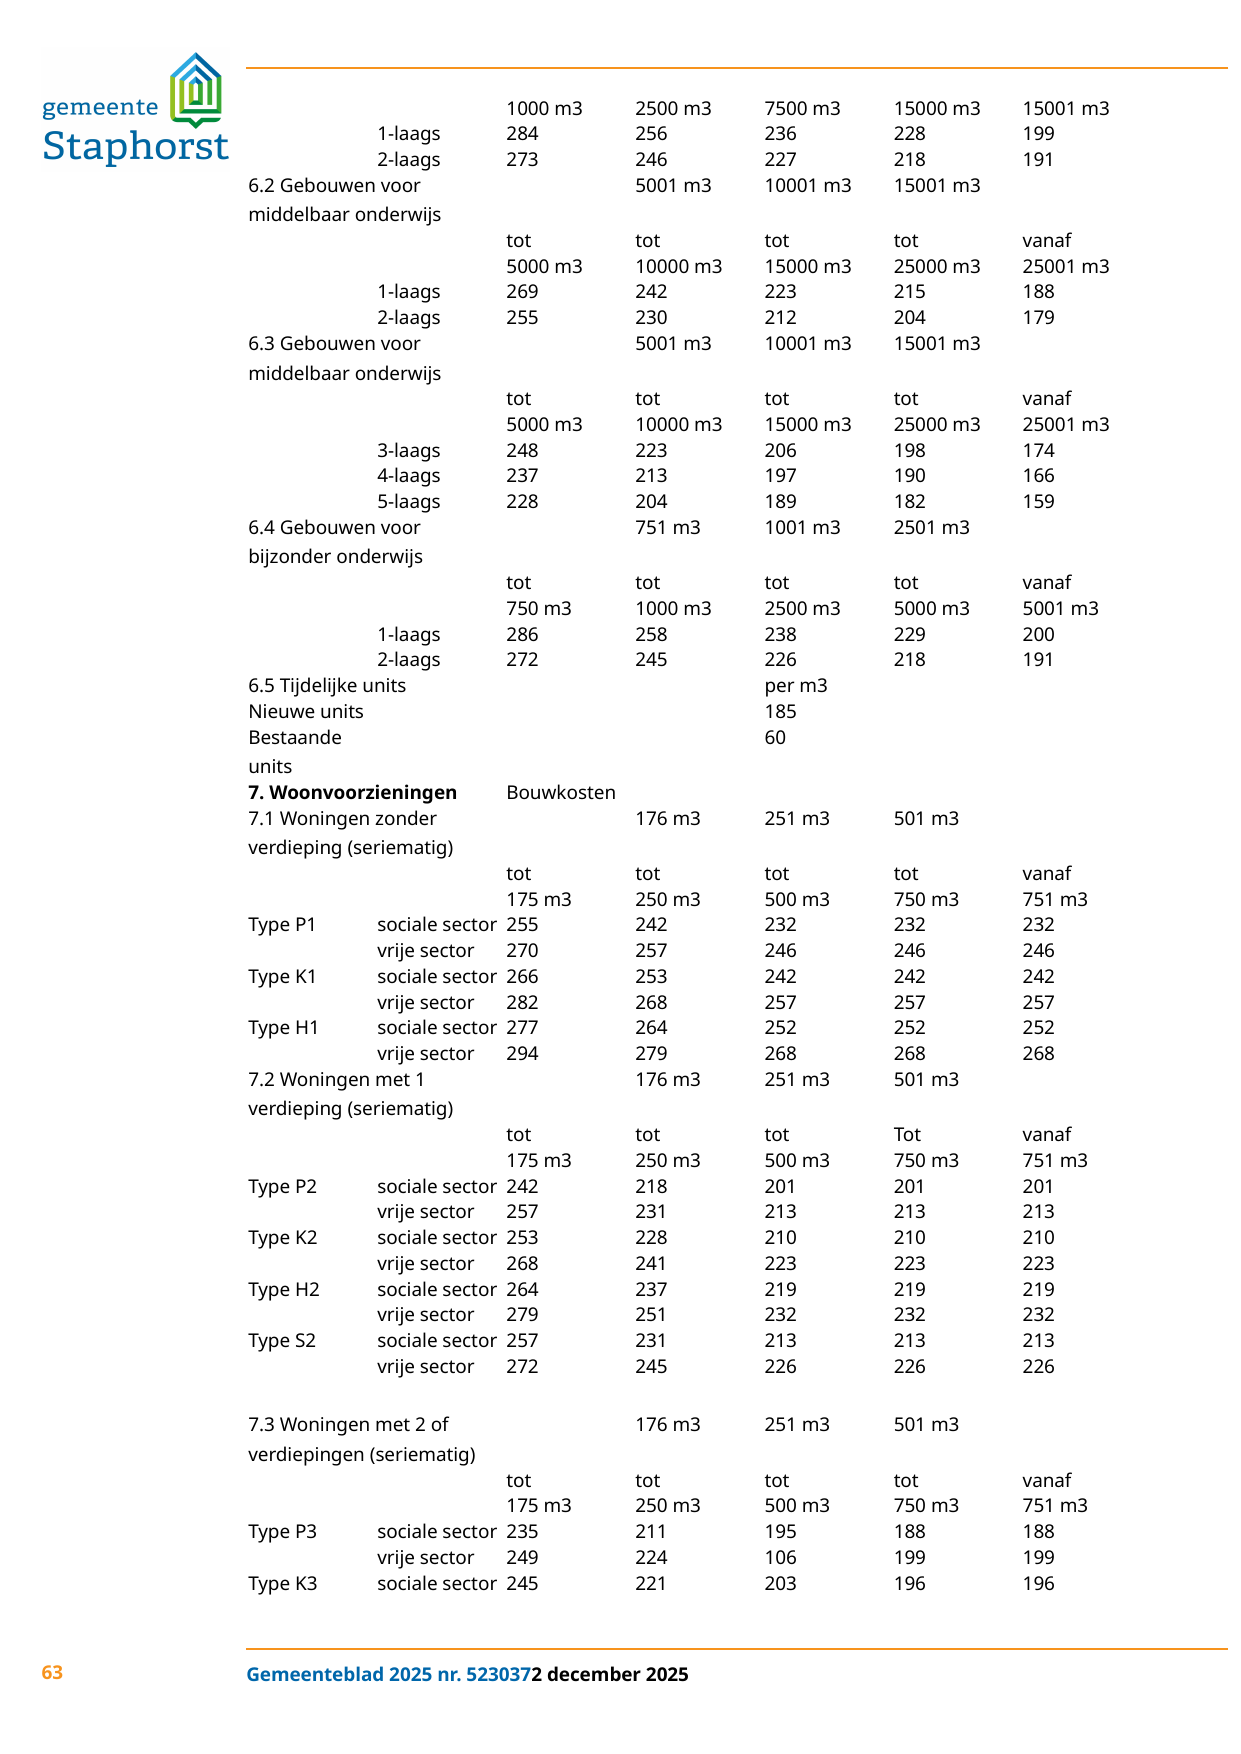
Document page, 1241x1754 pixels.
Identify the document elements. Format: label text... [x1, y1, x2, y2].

table_cell 270 [506, 938, 635, 963]
table_cell 257 [894, 989, 1022, 1014]
table_cell 176 m3 [635, 1066, 764, 1121]
table_cell [894, 698, 1022, 724]
table_cell [506, 724, 635, 779]
table_cell 5000 m3 [894, 595, 1022, 621]
table_cell [377, 1467, 506, 1493]
table_cell [248, 437, 377, 463]
table_cell [1023, 805, 1152, 860]
table_cell vanaf [1023, 1121, 1152, 1147]
table_cell 241 [635, 1250, 764, 1276]
table_cell 286 [506, 621, 635, 647]
table_cell 15000 m3 [894, 95, 1022, 121]
table_cell 25000 m3 [894, 411, 1022, 437]
table_cell tot [894, 570, 1022, 595]
table_cell 250 m3 [635, 886, 764, 912]
table_cell 237 [635, 1276, 764, 1301]
table_cell 195 [764, 1518, 893, 1544]
table_cell [248, 860, 377, 886]
table_cell 268 [635, 989, 764, 1014]
table_cell 750 m3 [894, 1147, 1022, 1173]
table_cell vanaf [1023, 227, 1152, 253]
table_cell 294 [506, 1040, 635, 1066]
table_cell tot [506, 570, 635, 595]
table_cell 264 [506, 1276, 635, 1301]
table_cell 175 m3 [506, 886, 635, 912]
table_cell [377, 595, 506, 621]
table_cell 246 [894, 938, 1022, 963]
table_cell vanaf [1023, 570, 1152, 595]
table_cell 1001 m3 [764, 514, 893, 569]
table_cell 269 [506, 279, 635, 304]
table_cell 252 [894, 1015, 1022, 1040]
table_cell Bestaande units [248, 724, 377, 779]
table_cell tot [764, 386, 893, 411]
table_cell 264 [635, 1015, 764, 1040]
table_cell 268 [1023, 1040, 1152, 1066]
picture [41, 47, 231, 172]
table_cell 223 [894, 1250, 1022, 1276]
table_cell 189 [764, 489, 893, 514]
table_cell [377, 1493, 506, 1518]
table_cell vrije sector [377, 938, 506, 963]
table_cell [248, 386, 377, 411]
table_cell 232 [764, 912, 893, 937]
table_cell 226 [764, 1353, 893, 1379]
table_cell 179 [1023, 305, 1152, 330]
table_cell [248, 1040, 377, 1066]
table_cell sociale sector [377, 912, 506, 937]
table_cell sociale sector [377, 1276, 506, 1301]
table_cell 6.5 Tijdelijke units [248, 673, 506, 698]
table_cell [1023, 724, 1152, 779]
table_cell 255 [506, 912, 635, 937]
table_cell 751 m3 [1023, 1147, 1152, 1173]
table_cell 190 [894, 463, 1022, 488]
table_cell 246 [1023, 938, 1152, 963]
table_cell 223 [764, 279, 893, 304]
table_header [1023, 1412, 1152, 1467]
table_cell 5001 m3 [635, 330, 764, 386]
table_cell tot [635, 386, 764, 411]
table_cell 15000 m3 [764, 411, 893, 437]
table_cell Type K1 [248, 963, 377, 989]
table_cell tot [635, 227, 764, 253]
table_cell [506, 805, 635, 860]
table_cell [248, 489, 377, 514]
table_cell 253 [506, 1224, 635, 1250]
table_cell vrije sector [377, 1544, 506, 1570]
table_cell 268 [894, 1040, 1022, 1066]
table_cell [248, 570, 377, 595]
table_cell [377, 1147, 506, 1173]
table_cell 196 [1023, 1570, 1152, 1596]
table_cell 213 [1023, 1327, 1152, 1353]
table_cell 242 [1023, 963, 1152, 989]
table_cell [248, 1147, 377, 1173]
table_cell 198 [894, 437, 1022, 463]
table_cell 258 [635, 621, 764, 647]
table_cell [248, 1121, 377, 1147]
table_cell 4-laags [377, 463, 506, 488]
table_cell 201 [1023, 1173, 1152, 1198]
table_cell 212 [764, 305, 893, 330]
table_cell vanaf [1023, 1467, 1152, 1493]
table_cell 188 [1023, 279, 1152, 304]
table_cell 210 [1023, 1224, 1152, 1250]
table_cell 231 [635, 1199, 764, 1224]
table_cell [377, 227, 506, 253]
table_cell 227 [764, 146, 893, 172]
table_cell 242 [506, 1173, 635, 1198]
table_cell 251 [635, 1301, 764, 1327]
table_cell 245 [506, 1570, 635, 1596]
table_cell 211 [635, 1518, 764, 1544]
table_cell 257 [764, 989, 893, 1014]
table_cell 232 [764, 1301, 893, 1327]
table_cell tot [764, 227, 893, 253]
table_cell sociale sector [377, 1173, 506, 1198]
table_cell 256 [635, 121, 764, 146]
table_cell 6.2 Gebouwen voor middelbaar onderwijs [248, 172, 506, 227]
table_cell 2500 m3 [764, 595, 893, 621]
table_cell 252 [764, 1015, 893, 1040]
table_cell 213 [764, 1327, 893, 1353]
table_cell 1-laags [377, 279, 506, 304]
table_cell vrije sector [377, 1301, 506, 1327]
table_cell 10000 m3 [635, 411, 764, 437]
table_cell tot [764, 860, 893, 886]
table_cell sociale sector [377, 1015, 506, 1040]
table_cell vrije sector [377, 1353, 506, 1379]
table_cell 191 [1023, 647, 1152, 672]
table_cell 213 [1023, 1199, 1152, 1224]
table_cell Type S2 [248, 1327, 377, 1353]
table_cell [506, 698, 635, 724]
table_cell 25000 m3 [894, 253, 1022, 279]
table_cell [248, 146, 377, 172]
table_cell 232 [894, 912, 1022, 937]
table_cell [894, 673, 1022, 698]
table_cell Type K2 [248, 1224, 377, 1250]
table_cell tot [764, 1467, 893, 1493]
table_cell tot [635, 1467, 764, 1493]
table_cell sociale sector [377, 1224, 506, 1250]
table_cell 228 [894, 121, 1022, 146]
table_cell 246 [764, 938, 893, 963]
table_cell 750 m3 [506, 595, 635, 621]
table_cell 6.4 Gebouwen voor bijzonder onderwijs [248, 514, 506, 569]
table_header 176 m3 [635, 1412, 764, 1467]
table_cell [1023, 1066, 1152, 1121]
table_cell 252 [1023, 1015, 1152, 1040]
table_cell 224 [635, 1544, 764, 1570]
table_cell 751 m3 [635, 514, 764, 569]
table_cell 7.2 Woningen met 1 verdieping (seriematig) [248, 1066, 506, 1121]
table_cell 10000 m3 [635, 253, 764, 279]
table_cell 250 m3 [635, 1147, 764, 1173]
table_cell [248, 1544, 377, 1570]
table_cell [248, 1467, 377, 1493]
table_cell 255 [506, 305, 635, 330]
table_cell tot [764, 570, 893, 595]
table_cell 1-laags [377, 621, 506, 647]
table_cell 15000 m3 [764, 253, 893, 279]
table_cell 201 [764, 1173, 893, 1198]
table_cell [506, 1066, 635, 1121]
table_cell [248, 279, 377, 304]
table_cell 268 [506, 1250, 635, 1276]
table_header [506, 1412, 635, 1467]
table_cell [248, 305, 377, 330]
table_cell 235 [506, 1518, 635, 1544]
table_cell 5-laags [377, 489, 506, 514]
table_cell [248, 621, 377, 647]
table_cell [506, 673, 635, 698]
table_cell Type P2 [248, 1173, 377, 1198]
table_cell 185 [764, 698, 893, 724]
table_cell 248 [506, 437, 635, 463]
table_cell 199 [1023, 121, 1152, 146]
table_cell 5000 m3 [506, 253, 635, 279]
table_cell 191 [1023, 146, 1152, 172]
table_cell 223 [764, 1250, 893, 1276]
table_cell 5001 m3 [635, 172, 764, 227]
table_cell 176 m3 [635, 805, 764, 860]
table_cell [1023, 514, 1152, 569]
table_cell [377, 1121, 506, 1147]
table_cell 199 [894, 1544, 1022, 1570]
table_cell [506, 514, 635, 569]
table_cell 242 [764, 963, 893, 989]
table_cell 15001 m3 [1023, 95, 1152, 121]
table_cell 201 [894, 1173, 1022, 1198]
table_cell [248, 1353, 377, 1379]
table_cell [248, 121, 377, 146]
table_cell Type P1 [248, 912, 377, 937]
table_cell [248, 253, 377, 279]
table_cell 7. Woonvoorzieningen [248, 779, 506, 805]
table_cell 226 [764, 647, 893, 672]
table_cell Nieuwe units [248, 698, 377, 724]
table_cell 751 m3 [1023, 886, 1152, 912]
table_cell [248, 1493, 377, 1518]
table_cell 213 [635, 463, 764, 488]
table_cell [248, 411, 377, 437]
table_cell 197 [764, 463, 893, 488]
table_cell vrije sector [377, 1199, 506, 1224]
table_cell 5001 m3 [1023, 595, 1152, 621]
table_cell [248, 1199, 377, 1224]
table_cell 6.3 Gebouwen voor middelbaar onderwijs [248, 330, 506, 386]
table_cell [248, 595, 377, 621]
table_cell Type P3 [248, 1518, 377, 1544]
table_cell 501 m3 [894, 1066, 1022, 1121]
table_cell [1023, 698, 1152, 724]
table_cell 251 m3 [764, 1066, 893, 1121]
table_cell [248, 1301, 377, 1327]
table_cell [377, 570, 506, 595]
table_cell tot [894, 386, 1022, 411]
table_cell 174 [1023, 437, 1152, 463]
table_cell 277 [506, 1015, 635, 1040]
table_cell 182 [894, 489, 1022, 514]
table_cell 242 [635, 279, 764, 304]
table_cell 175 m3 [506, 1493, 635, 1518]
table_cell 257 [1023, 989, 1152, 1014]
table_cell [377, 698, 506, 724]
table_cell [1023, 330, 1152, 386]
table_cell 751 m3 [1023, 1493, 1152, 1518]
table_cell sociale sector [377, 1327, 506, 1353]
table_cell [1023, 172, 1152, 227]
table_cell 219 [764, 1276, 893, 1301]
table_cell 250 m3 [635, 1493, 764, 1518]
table_cell 242 [635, 912, 764, 937]
table_cell 253 [635, 963, 764, 989]
table_cell [377, 253, 506, 279]
table_cell 175 m3 [506, 1147, 635, 1173]
table_cell [635, 673, 764, 698]
table_cell 500 m3 [764, 1493, 893, 1518]
table_cell [248, 938, 377, 963]
table_cell 284 [506, 121, 635, 146]
table_cell Type H1 [248, 1015, 377, 1040]
table_cell 188 [1023, 1518, 1152, 1544]
table_cell [248, 1250, 377, 1276]
table_cell 15001 m3 [894, 330, 1022, 386]
table_cell tot [894, 227, 1022, 253]
table_cell 223 [635, 437, 764, 463]
table_cell 159 [1023, 489, 1152, 514]
table_cell tot [635, 860, 764, 886]
table_cell 25001 m3 [1023, 253, 1152, 279]
table_cell 221 [635, 1570, 764, 1596]
table_cell 257 [506, 1199, 635, 1224]
table_cell 1000 m3 [506, 95, 635, 121]
table_cell 279 [635, 1040, 764, 1066]
table_cell [506, 172, 635, 227]
table_cell 206 [764, 437, 893, 463]
table_cell 272 [506, 1353, 635, 1379]
table_cell 238 [764, 621, 893, 647]
table_cell sociale sector [377, 963, 506, 989]
table_cell 2-laags [377, 146, 506, 172]
table_cell 266 [506, 963, 635, 989]
table_cell Tot [894, 1121, 1022, 1147]
table_cell 2500 m3 [635, 95, 764, 121]
table_cell 750 m3 [894, 1493, 1022, 1518]
table_cell tot [894, 860, 1022, 886]
table_cell [506, 330, 635, 386]
table_cell 5000 m3 [506, 411, 635, 437]
table_cell 60 [764, 724, 893, 779]
table_cell 282 [506, 989, 635, 1014]
table_cell 213 [764, 1199, 893, 1224]
table_cell 246 [635, 146, 764, 172]
table_cell 257 [635, 938, 764, 963]
table_cell [377, 95, 506, 121]
table_cell 200 [1023, 621, 1152, 647]
table_cell [248, 989, 377, 1014]
table_cell tot [506, 227, 635, 253]
table_header 7.3 Woningen met 2 of verdiepingen (seriematig) [248, 1412, 506, 1467]
table_cell [248, 227, 377, 253]
table_cell 218 [635, 1173, 764, 1198]
table_cell [377, 411, 506, 437]
table_cell vanaf [1023, 386, 1152, 411]
table_cell 501 m3 [894, 805, 1022, 860]
table_cell [377, 860, 506, 886]
table_cell [635, 698, 764, 724]
table_cell 10001 m3 [764, 172, 893, 227]
table_cell 272 [506, 647, 635, 672]
table_cell 203 [764, 1570, 893, 1596]
table_cell 199 [1023, 1544, 1152, 1570]
table_cell 500 m3 [764, 1147, 893, 1173]
table_cell 219 [894, 1276, 1022, 1301]
table_cell tot [635, 570, 764, 595]
table_cell 106 [764, 1544, 893, 1570]
table_cell [248, 886, 377, 912]
table_cell 25001 m3 [1023, 411, 1152, 437]
table_cell [894, 724, 1022, 779]
table_cell 279 [506, 1301, 635, 1327]
table_cell 219 [1023, 1276, 1152, 1301]
table_cell 7.1 Woningen zonder verdieping (seriematig) [248, 805, 506, 860]
table_cell 2501 m3 [894, 514, 1022, 569]
table_cell 210 [764, 1224, 893, 1250]
table_cell 196 [894, 1570, 1022, 1596]
table_cell vrije sector [377, 989, 506, 1014]
table_cell 257 [506, 1327, 635, 1353]
table_cell 215 [894, 279, 1022, 304]
table_cell [635, 724, 764, 779]
table_cell 213 [894, 1199, 1022, 1224]
table_cell tot [764, 1121, 893, 1147]
table_header 501 m3 [894, 1412, 1022, 1467]
table_cell 245 [635, 647, 764, 672]
table_cell 232 [1023, 1301, 1152, 1327]
table_cell 2-laags [377, 305, 506, 330]
table_cell 223 [1023, 1250, 1152, 1276]
table_cell sociale sector [377, 1518, 506, 1544]
table_cell 237 [506, 463, 635, 488]
table_cell 228 [506, 489, 635, 514]
table_cell 204 [894, 305, 1022, 330]
table_cell [377, 386, 506, 411]
table_cell 249 [506, 1544, 635, 1570]
table_cell 218 [894, 647, 1022, 672]
table_header 251 m3 [764, 1412, 893, 1467]
table_cell tot [506, 1467, 635, 1493]
table_cell [248, 647, 377, 672]
table_cell 226 [894, 1353, 1022, 1379]
table_cell 228 [635, 1224, 764, 1250]
table_cell 15001 m3 [894, 172, 1022, 227]
table_cell 213 [894, 1327, 1022, 1353]
table_cell 500 m3 [764, 886, 893, 912]
table_cell sociale sector [377, 1570, 506, 1596]
table_cell [377, 886, 506, 912]
table_cell 1000 m3 [635, 595, 764, 621]
table_cell 232 [1023, 912, 1152, 937]
table_cell Type K3 [248, 1570, 377, 1596]
table_cell vrije sector [377, 1250, 506, 1276]
table_cell 226 [1023, 1353, 1152, 1379]
table_cell 268 [764, 1040, 893, 1066]
table_cell [1023, 673, 1152, 698]
table_cell 2-laags [377, 647, 506, 672]
table_cell 273 [506, 146, 635, 172]
table_cell 3-laags [377, 437, 506, 463]
table_cell tot [506, 1121, 635, 1147]
table_cell 242 [894, 963, 1022, 989]
table_cell vanaf [1023, 860, 1152, 886]
table_cell [248, 95, 377, 121]
table_cell [248, 463, 377, 488]
table_cell 750 m3 [894, 886, 1022, 912]
table_cell 232 [894, 1301, 1022, 1327]
table_cell 166 [1023, 463, 1152, 488]
table_cell vrije sector [377, 1040, 506, 1066]
table_cell 10001 m3 [764, 330, 893, 386]
table_cell 245 [635, 1353, 764, 1379]
table_cell per m3 [764, 673, 893, 698]
table_cell 204 [635, 489, 764, 514]
table_cell 188 [894, 1518, 1022, 1544]
table_cell 251 m3 [764, 805, 893, 860]
table_cell 236 [764, 121, 893, 146]
table_cell Bouwkosten [506, 779, 1152, 805]
table_cell 218 [894, 146, 1022, 172]
table_cell 231 [635, 1327, 764, 1353]
table_cell [377, 724, 506, 779]
table_cell 1-laags [377, 121, 506, 146]
table_cell tot [635, 1121, 764, 1147]
table_cell Type H2 [248, 1276, 377, 1301]
table_cell tot [894, 1467, 1022, 1493]
table_cell tot [506, 386, 635, 411]
table_cell 7500 m3 [764, 95, 893, 121]
table_cell 210 [894, 1224, 1022, 1250]
table_cell 230 [635, 305, 764, 330]
table_cell 229 [894, 621, 1022, 647]
table_cell tot [506, 860, 635, 886]
